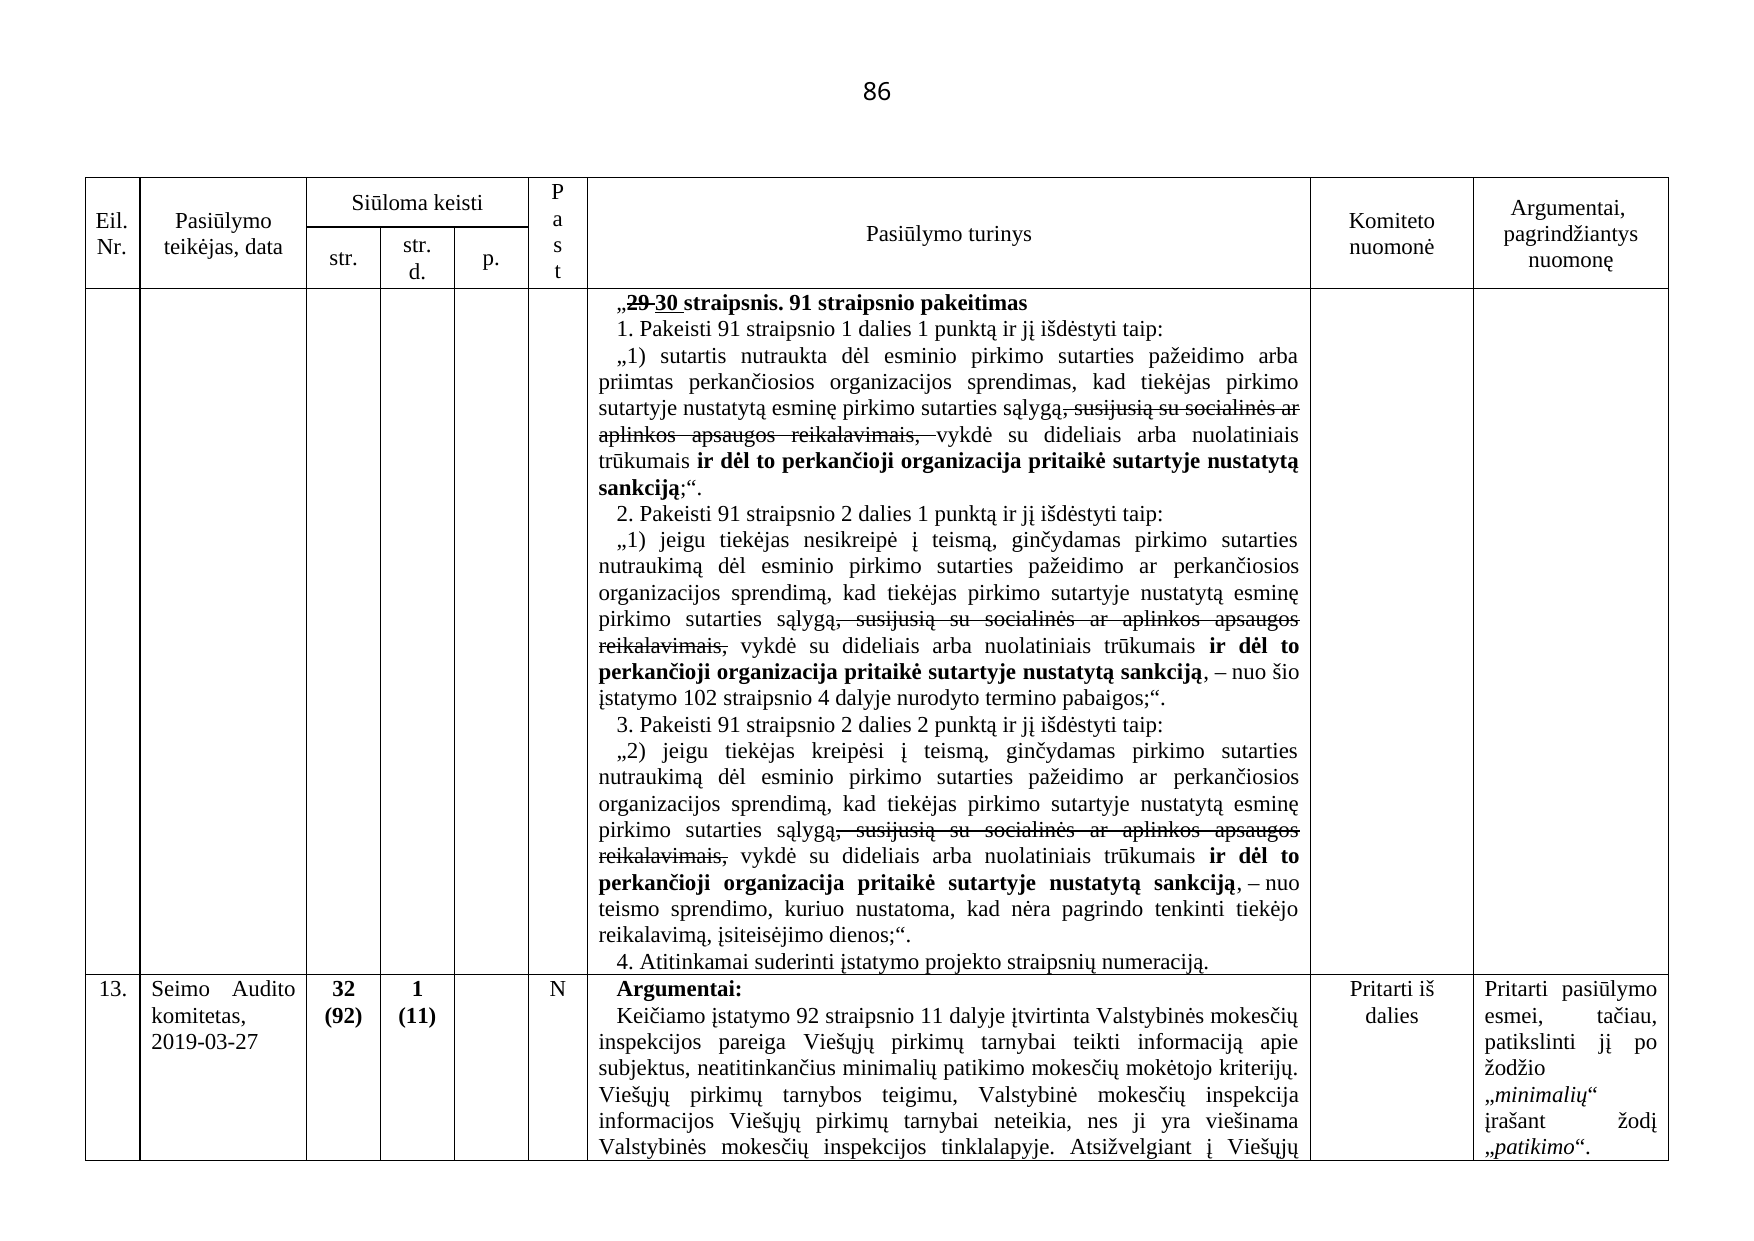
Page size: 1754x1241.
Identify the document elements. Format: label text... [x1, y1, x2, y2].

table_cell [307, 289, 380, 974]
table_header Eil. Nr. [86, 178, 139, 288]
table_cell 13. [86, 975, 139, 1160]
table_cell str. [307, 228, 380, 288]
table_cell p. [455, 228, 528, 288]
table_cell [1474, 289, 1668, 974]
table_cell Pritarti pasiūlymo esmei, tačiau, patikslinti jį po žodžio „minimalių“ įrašant žodį „patikimo“. [1474, 975, 1668, 1160]
table_cell N [529, 975, 587, 1160]
table_header Pastabos [529, 178, 587, 288]
table_cell Argumentai: Keičiamo įstatymo 92 straipsnio 11 dalyje įtvirtinta Valstybinės mokesčių inspekcijos pareiga Viešųjų pirkimų tarnybai teikti informaciją apie subjektus, neatitinkančius minimalių patikimo mokesčių mokėtojo kriterijų. Viešųjų pirkimų tarnybos teigimu, Valstybinė mokesčių inspekcija informacijos Viešųjų pirkimų tarnybai neteikia, nes ji yra viešinama Valstybinės mokesčių inspekcijos tinklalapyje. Atsižvelgiant į Viešųjų [588, 975, 1310, 1160]
table_cell [455, 975, 528, 1160]
table_cell [381, 289, 454, 974]
table_header Pasiūlymo teikėjas, data [141, 178, 306, 288]
table_header Siūloma keisti [307, 178, 528, 226]
table_cell 1 (11) [381, 975, 454, 1160]
table_cell [86, 289, 139, 974]
table_header Argumentai, pagrindžiantys nuomonę [1474, 178, 1668, 288]
table_header Pasiūlymo turinys [588, 178, 1310, 288]
table_cell [1311, 289, 1473, 974]
table_cell N [529, 289, 587, 974]
table_cell [455, 289, 528, 974]
table_cell str. d. [381, 228, 454, 288]
table_cell [141, 289, 306, 974]
table_cell Pritarti iš dalies [1311, 975, 1473, 1160]
table_header Komiteto nuomonė [1311, 178, 1473, 288]
table_cell „29 30 straipsnis. 91 straipsnio pakeitimas 1. Pakeisti 91 straipsnio 1 dalies 1 punktą ir jį išdėstyti taip: „1) sutartis nutraukta dėl esminio pirkimo sutarties pažeidimo arba priimtas perkančiosios organizacijos sprendimas, kad tiekėjas pirkimo sutartyje nustatytą esminę pirkimo sutarties sąlygą, susijusią su socialinės ar aplinkos apsaugos reikalavimais, vykdė su dideliais arba nuolatiniais trūkumais ir dėl to perkančioji organizacija pritaikė sutartyje nustatytą sankciją;“. 2. Pakeisti 91 straipsnio 2 dalies 1 punktą ir jį išdėstyti taip: „1) jeigu tiekėjas nesikreipė į teismą, ginčydamas pirkimo sutarties nutraukimą dėl esminio pirkimo sutarties pažeidimo ar perkančiosios organizacijos sprendimą, kad tiekėjas pirkimo sutartyje nustatytą esminę pirkimo sutarties sąlygą, susijusią su socialinės ar aplinkos apsaugos reikalavimais, vykdė su dideliais arba nuolatiniais trūkumais ir dėl to perkančioji organizacija pritaikė sutartyje nustatytą sankciją, – nuo šio įstatymo 102 straipsnio 4 dalyje nurodyto termino pabaigos;“. 3. Pakeisti 91 straipsnio 2 dalies 2 punktą ir jį išdėstyti taip: „2) jeigu tiekėjas kreipėsi į teismą, ginčydamas pirkimo sutarties nutraukimą dėl esminio pirkimo sutarties pažeidimo ar perkančiosios organizacijos sprendimą, kad tiekėjas pirkimo sutartyje nustatytą esminę pirkimo sutarties sąlygą, susijusią su socialinės ar aplinkos apsaugos reikalavimais, vykdė su dideliais arba nuolatiniais trūkumais ir dėl to perkančioji organizacija pritaikė sutartyje nustatytą sankciją, – nuo teismo sprendimo, kuriuo nustatoma, kad nėra pagrindo tenkinti tiekėjo reikalavimą, įsiteisėjimo dienos;“. 4. Atitinkamai suderinti įstatymo projekto straipsnių numeraciją. [588, 289, 1310, 974]
table_cell 32 (92) [307, 975, 380, 1160]
table_cell Seimo Audito komitetas, 2019-03-27 [141, 975, 306, 1160]
